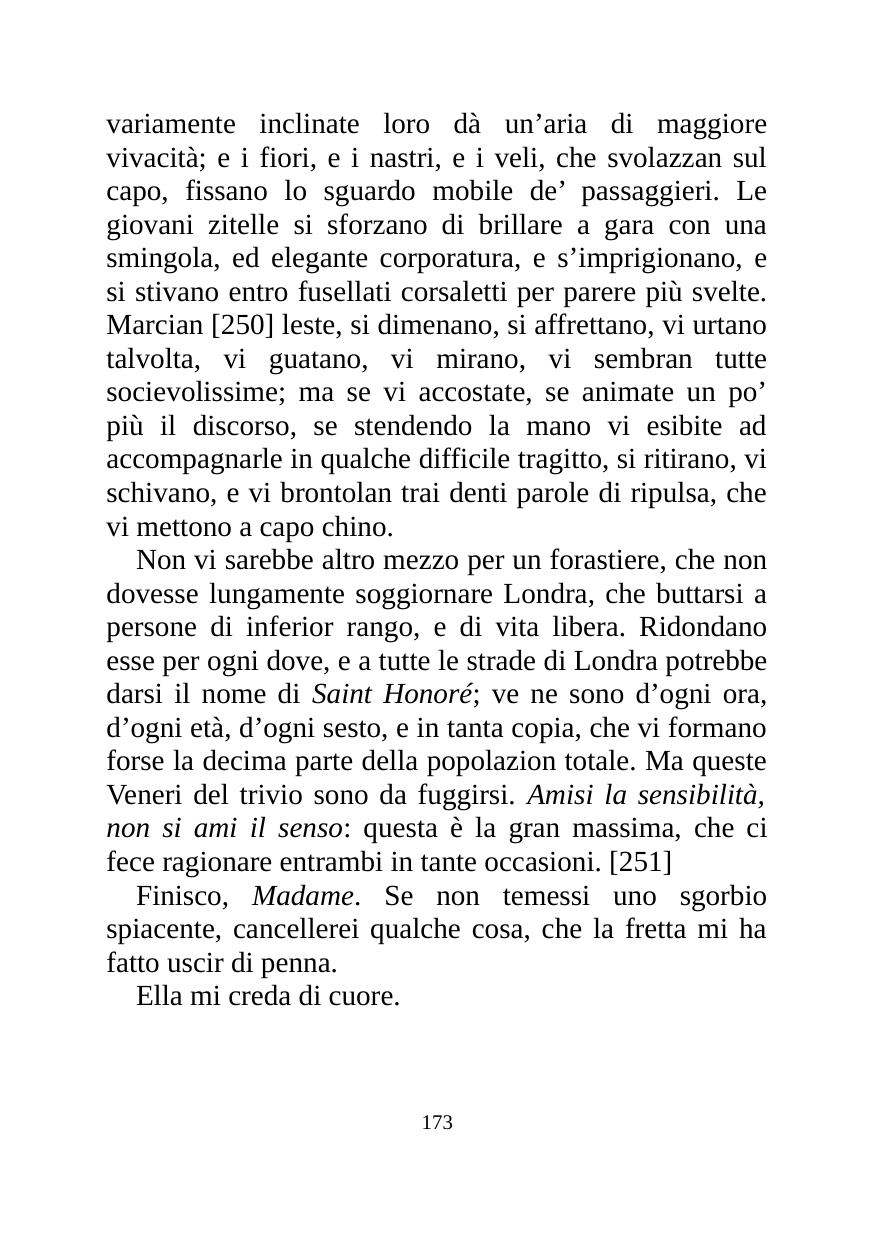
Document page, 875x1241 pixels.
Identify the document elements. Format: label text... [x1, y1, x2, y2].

text variamente inclinate loro dà un’aria di maggiore vivacità; e i fiori, e i nastri, e i veli, che svolazzan sul capo, fissano lo sguardo mobile de’ passaggieri. Le giovani zitelle si sforzano di brillare a gara con una smingola, ed elegante corporatura, e s’imprigionano, e si stivano entro fusellati corsaletti per parere più svelte. Marcian [250] leste, si dimenano, si affrettano, vi urtano talvolta, vi guatano, vi mirano, vi sembran tutte socievolissime; ma se vi accostate, se animate un po’ più il discorso, se stendendo la mano vi esibite ad accompagnarle in qualche difficile tragitto, si ritirano, vi schivano, e vi brontolan trai denti parole di ripulsa, che vi mettono a capo chino. [106, 106, 768, 542]
text Finisco, Madame. Se non temessi uno sgorbio spiacente, cancellerei qualche cosa, che la fretta mi ha fatto uscir di penna. [106, 878, 768, 978]
text Non vi sarebbe altro mezzo per un forastiere, che non dovesse lungamente soggiornare Londra, che buttarsi a persone di inferior rango, e di vita libera. Ridondano esse per ogni dove, e a tutte le strade di Londra potrebbe darsi il nome di Saint Honoré; ve ne sono d’ogni ora, d’ogni età, d’ogni sesto, e in tanta copia, che vi formano forse la decima parte della popolazion totale. Ma queste Veneri del trivio sono da fuggirsi. Amisi la sensibilità, non si ami il senso: questa è la gran massima, che ci fece ragionare entrambi in tante occasioni. [251] [106, 542, 768, 878]
text Ella mi creda di cuore. [106, 978, 768, 1012]
